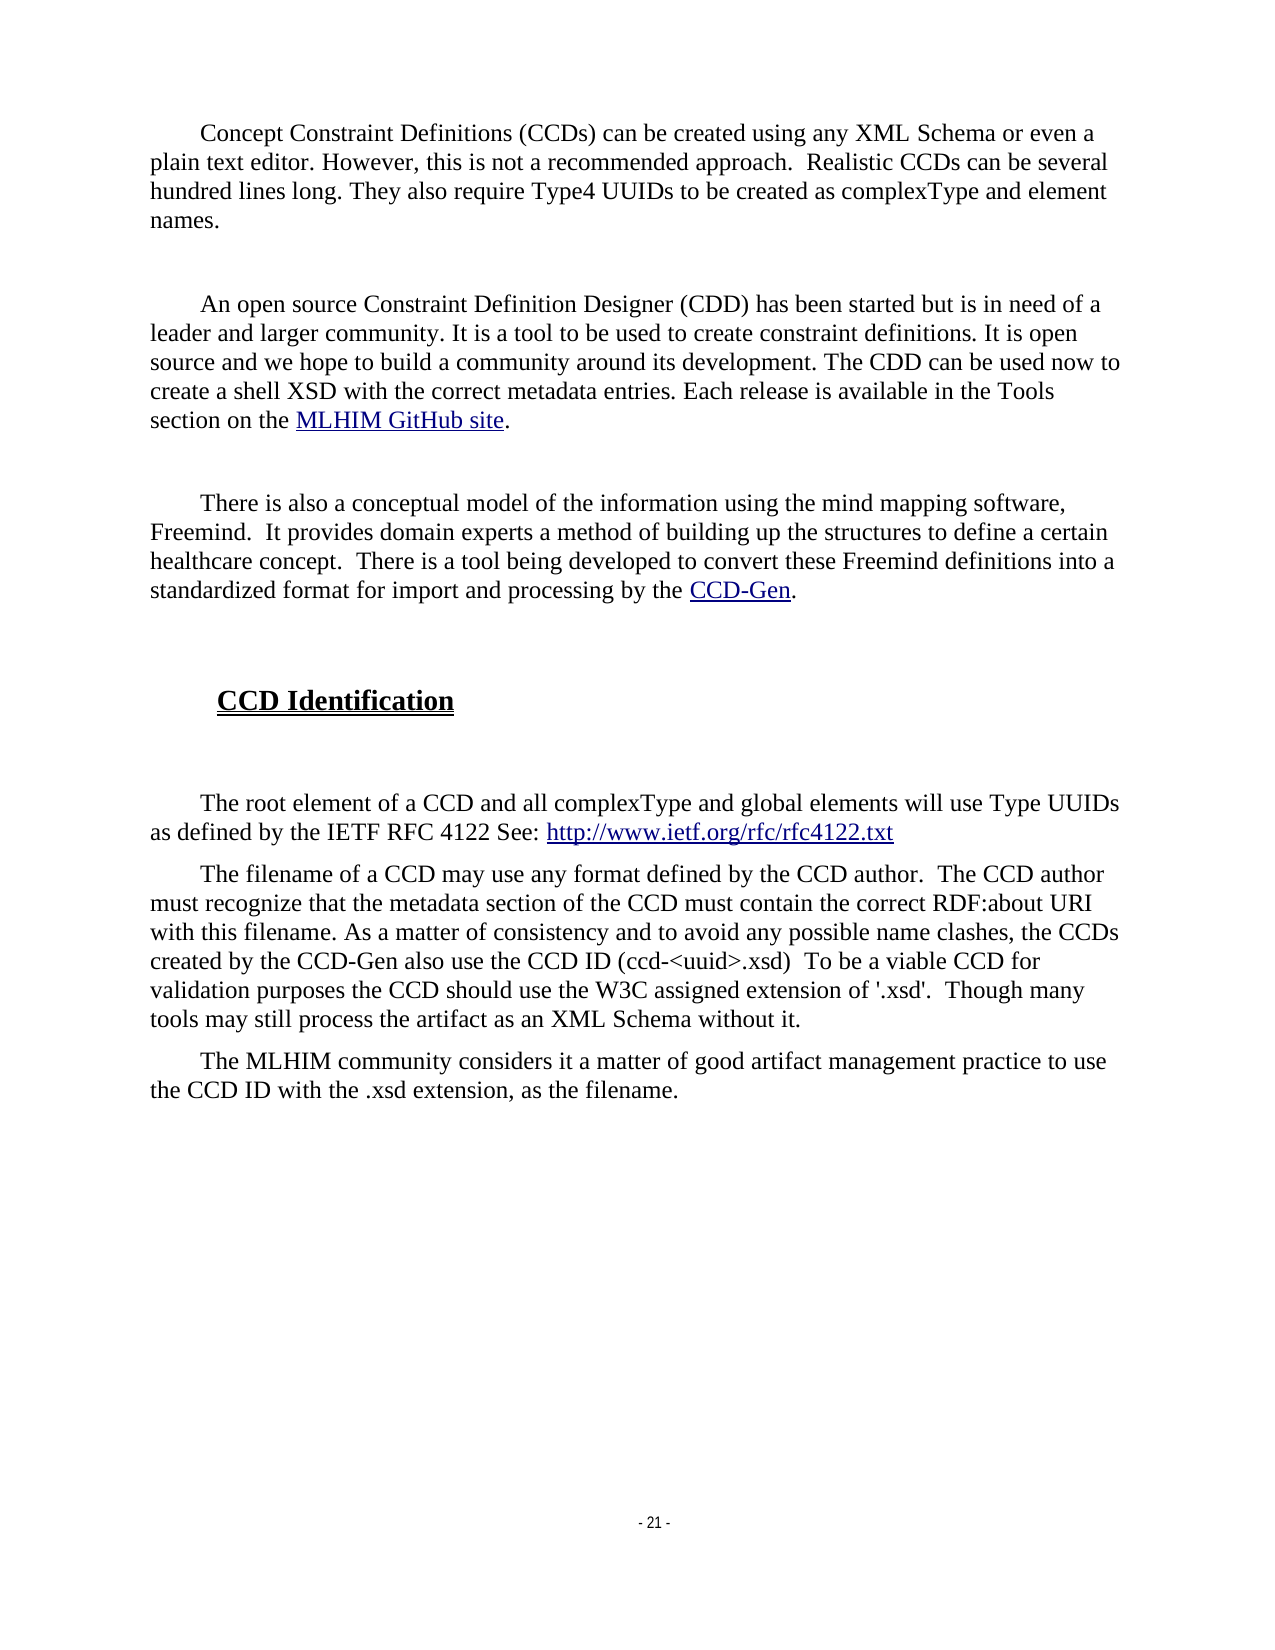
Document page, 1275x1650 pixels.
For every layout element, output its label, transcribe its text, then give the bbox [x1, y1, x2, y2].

text The MLHIM community considers it a matter of good artifact management practice to use the CCD ID with the .xsd extension, as the filename. [150, 1046, 1125, 1104]
text The root element of a CCD and all complexType and global elements will use Type UUIDs as defined by the IETF RFC 4122 See: http://www.ietf.org/rfc/rfc4122.txt [150, 788, 1125, 846]
text There is also a conceptual model of the information using the mind mapping software, Freemind. It provides domain experts a method of building up the structures to define a certain healthcare concept. There is a tool being developed to convert these Freemind definitions into a standardized format for import and processing by the CCD-Gen. [150, 488, 1125, 604]
text The filename of a CCD may use any format defined by the CCD author. The CCD author must recognize that the metadata section of the CCD must contain the correct RDF:about URI with this filename. As a matter of consistency and to avoid any possible name clashes, the CCDs created by the CCD-Gen also use the CCD ID (ccd-<uuid>.xsd) To be a viable CCD for validation purposes the CCD should use the W3C assigned extension of '.xsd'. Though many tools may still process the artifact as an XML Schema without it. [150, 859, 1125, 1033]
subtitle CCD Identification [150, 683, 1125, 716]
text Concept Constraint Definitions (CCDs) can be created using any XML Schema or even a plain text editor. However, this is not a recommended approach. Realistic CCDs can be several hundred lines long. They also require Type4 UUIDs to be created as complexType and element names. [150, 118, 1125, 234]
text An open source Constraint Definition Designer (CDD) has been started but is in need of a leader and larger community. It is a tool to be used to create constraint definitions. It is open source and we hope to build a community around its development. The CDD can be used now to create a shell XSD with the correct metadata entries. Each release is available in the Tools section on the MLHIM GitHub site. [150, 288, 1125, 434]
